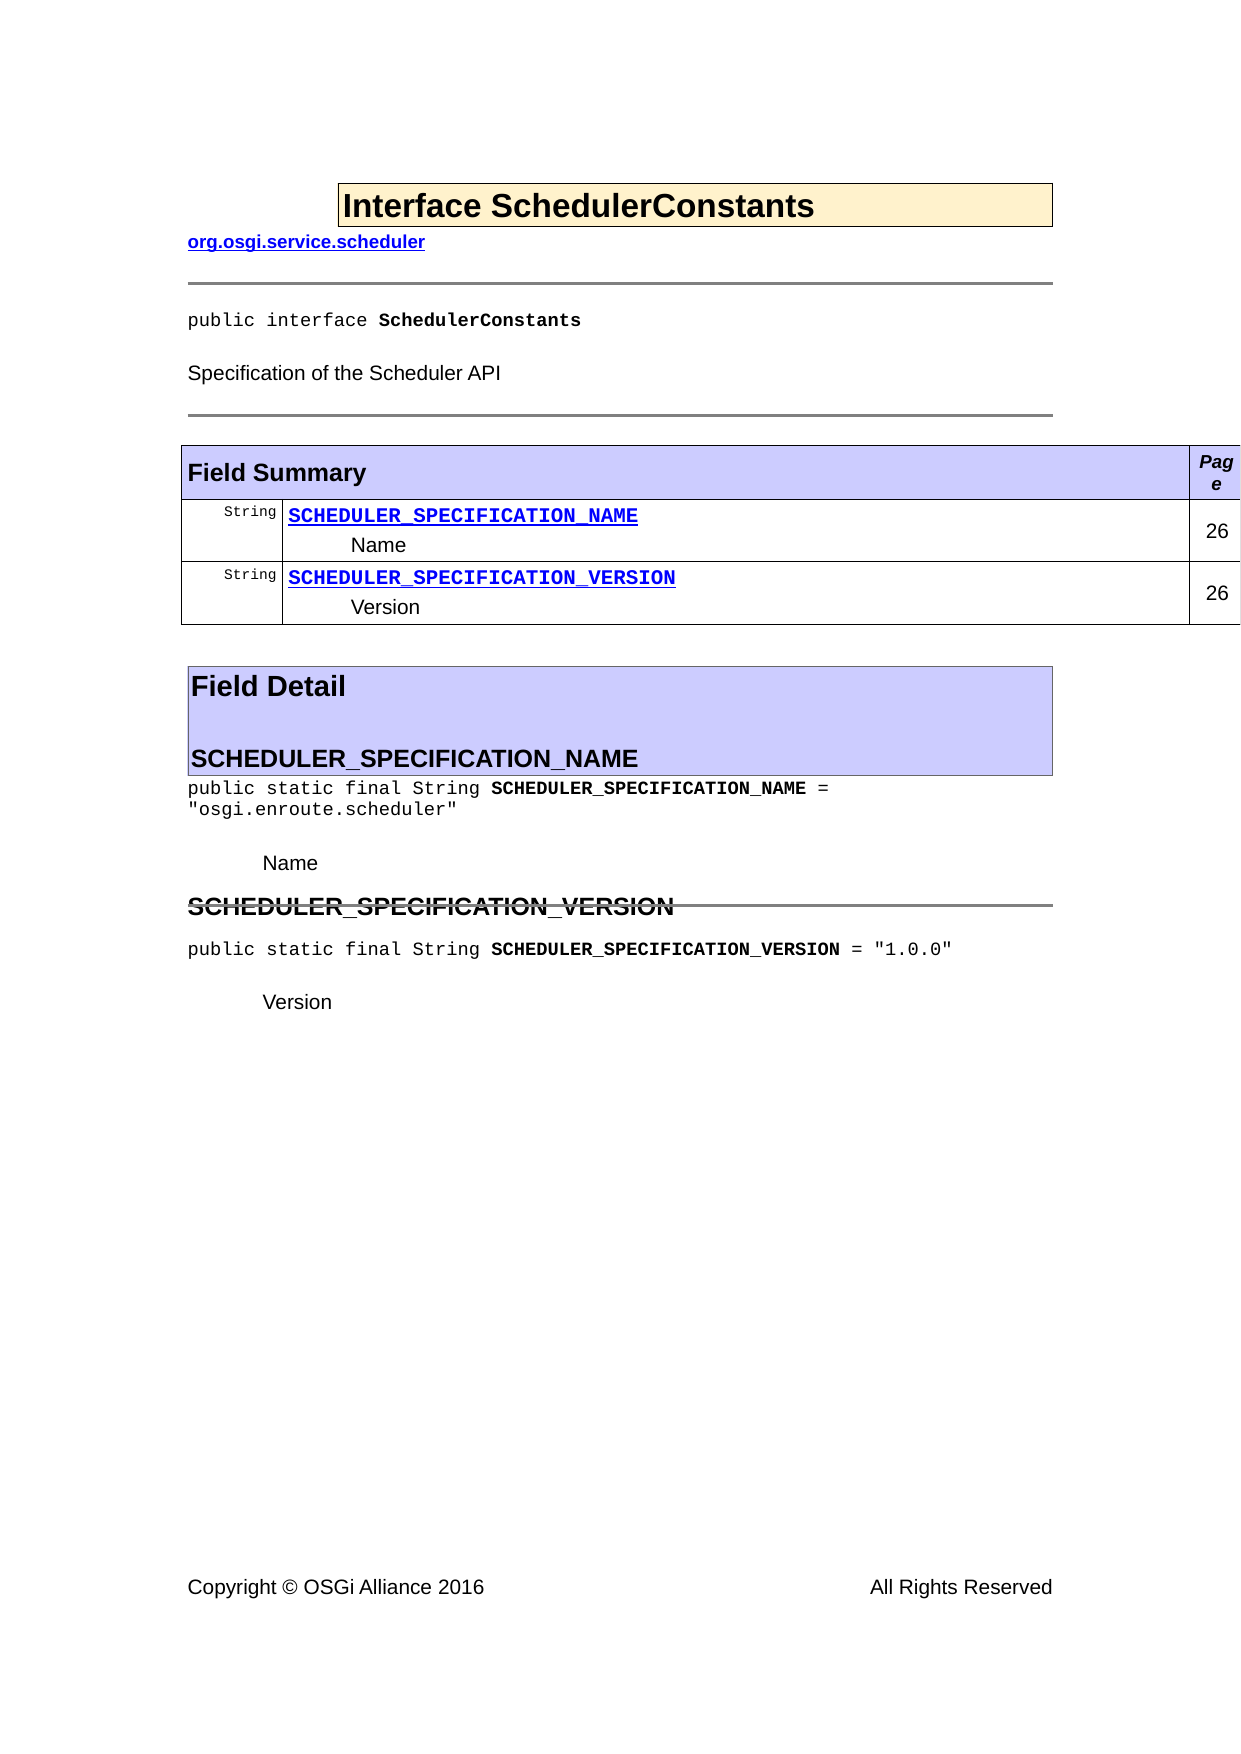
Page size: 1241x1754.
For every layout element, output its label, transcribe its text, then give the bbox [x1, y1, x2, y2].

text Version [262, 990, 1053, 1014]
text org.osgi.service.scheduler [187, 231, 1053, 252]
table_cell 26 [1190, 562, 1240, 624]
table_header Field Summary [182, 446, 1189, 499]
subtitle Field Detail [189, 667, 1052, 703]
table_cell String [182, 562, 282, 624]
table_cell String [182, 500, 282, 561]
text Specification of the Scheduler API [187, 361, 1053, 385]
subtitle Interface SchedulerConstants [339, 184, 1052, 226]
table_cell 26 [1190, 500, 1240, 561]
table_cell SCHEDULER_SPECIFICATION_VERSION Version [283, 562, 1189, 624]
text public static final String SCHEDULER_SPECIFICATION_VERSION = "1.0.0" [187, 939, 1053, 961]
table_cell SCHEDULER_SPECIFICATION_NAME Name [283, 500, 1189, 561]
subtitle SCHEDULER_SPECIFICATION_NAME [189, 741, 1052, 775]
text Name [262, 850, 1053, 874]
text public static final String SCHEDULER_SPECIFICATION_NAME = "osgi.enroute.scheduler" [187, 779, 1053, 821]
table_header Page [1190, 446, 1240, 499]
text public interface SchedulerConstants [187, 311, 1053, 332]
